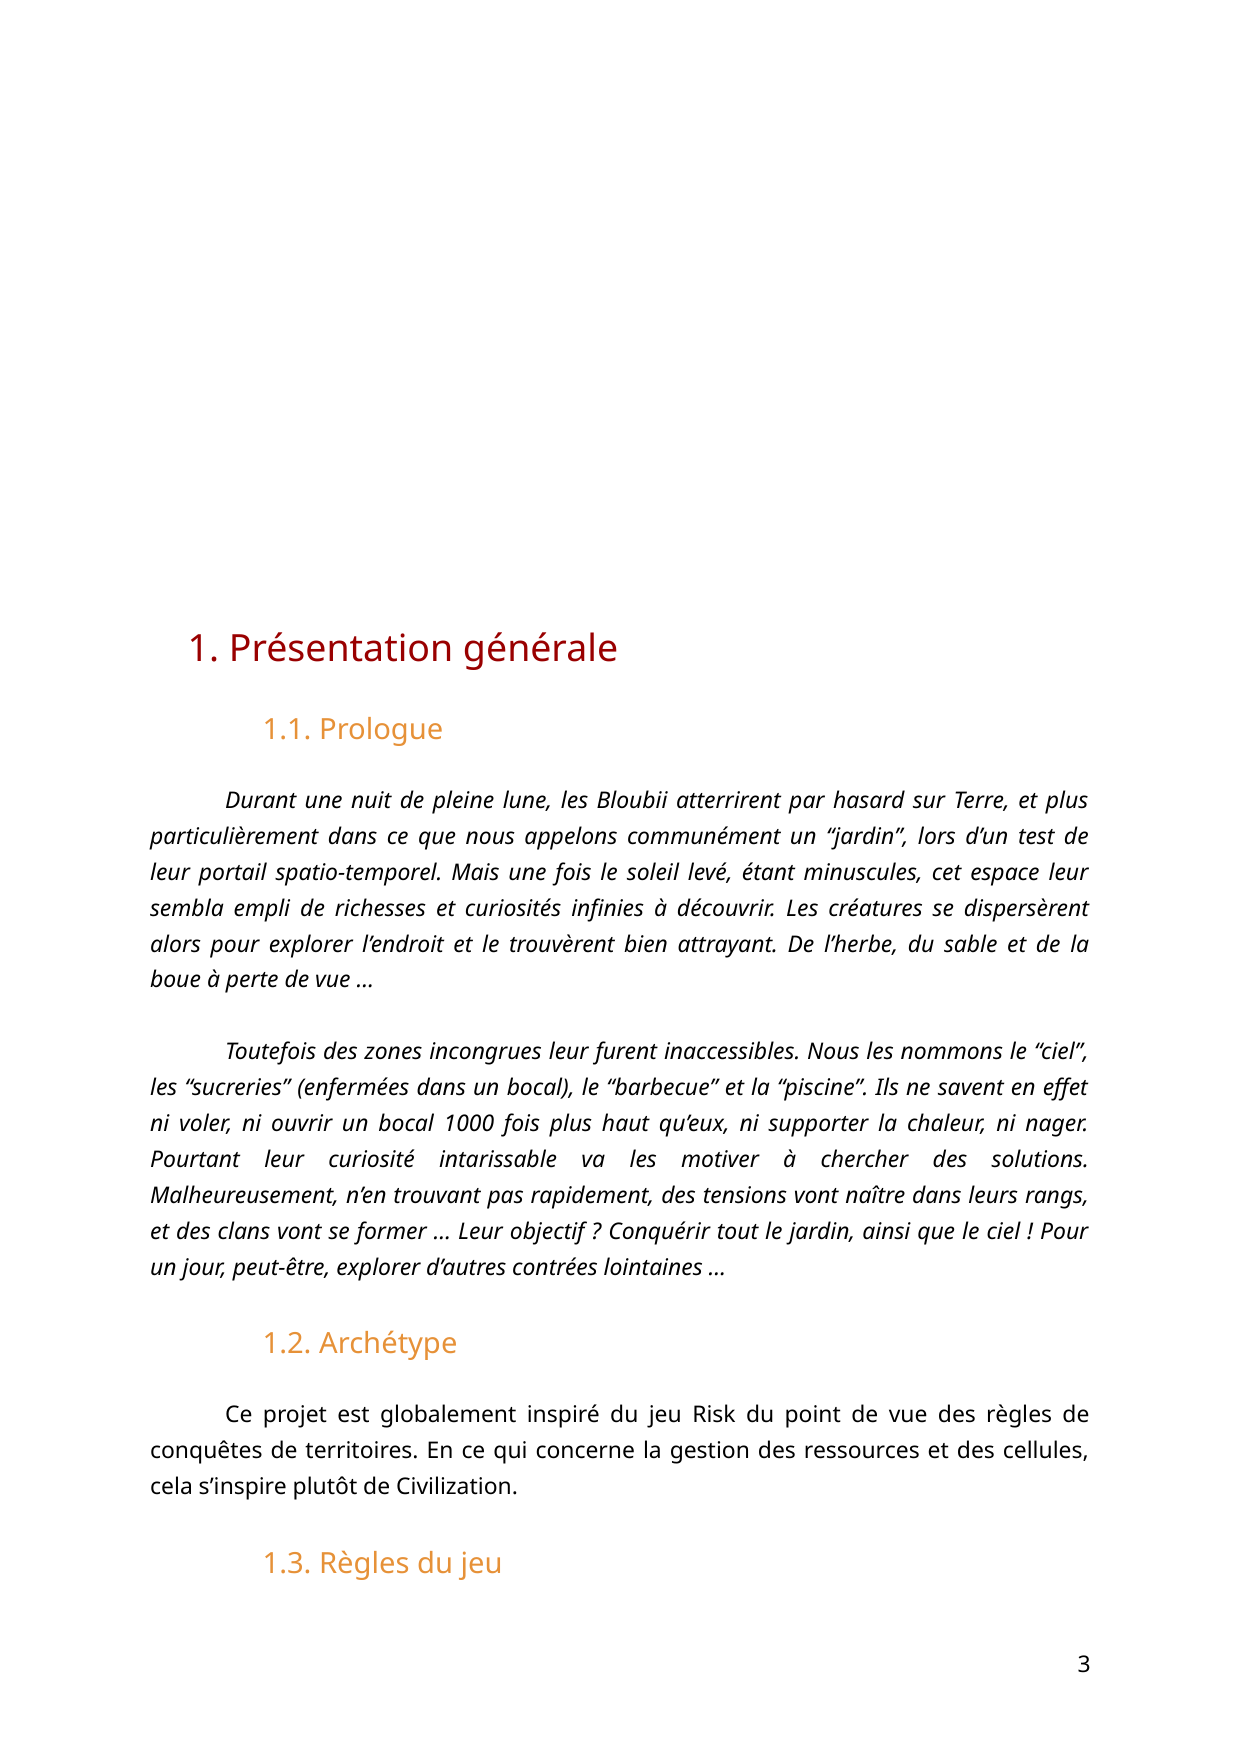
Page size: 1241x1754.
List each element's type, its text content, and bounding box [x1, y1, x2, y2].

subtitle 1.1. Prologue [262, 708, 1090, 748]
text Ce projet est globalement inspiré du jeu Risk du point de vue des règles de conquêtes de territoires. En ce qui concerne la gestion des ressources et des cellules, cela s’inspire plutôt de Civilization. [150, 1398, 1090, 1502]
text Toutefois des zones incongrues leur furent inaccessibles. Nous les nommons le “ciel”, les “sucreries” (enfermées dans un bocal), le “barbecue” et la “piscine”. Ils ne savent en effet ni voler, ni ouvrir un bocal 1000 fois plus haut qu’eux, ni supporter la chaleur, ni nager. Pourtant leur curiosité intarissable va les motiver à chercher des solutions. Malheureusement, n’en trouvant pas rapidement, des tensions vont naître dans leurs rangs, et des clans vont se former … Leur objectif ? Conquérir tout le jardin, ainsi que le ciel ! Pour un jour, peut-être, explorer d’autres contrées lointaines … [150, 1035, 1090, 1282]
subtitle 1.2. Archétype [262, 1323, 1090, 1362]
subtitle 1. Présentation générale [187, 621, 1090, 672]
text Durant une nuit de pleine lune, les Bloubii atterrirent par hasard sur Terre, et plus particulièrement dans ce que nous appelons communément un “jardin”, lors d’un test de leur portail spatio-temporel. Mais une fois le soleil levé, étant minuscules, cet espace leur sembla empli de richesses et curiosités infinies à découvrir. Les créatures se dispersèrent alors pour explorer l’endroit et le trouvèrent bien attrayant. De l’herbe, du sable et de la boue à perte de vue … [150, 784, 1090, 995]
subtitle 1.3. Règles du jeu [262, 1542, 1090, 1582]
